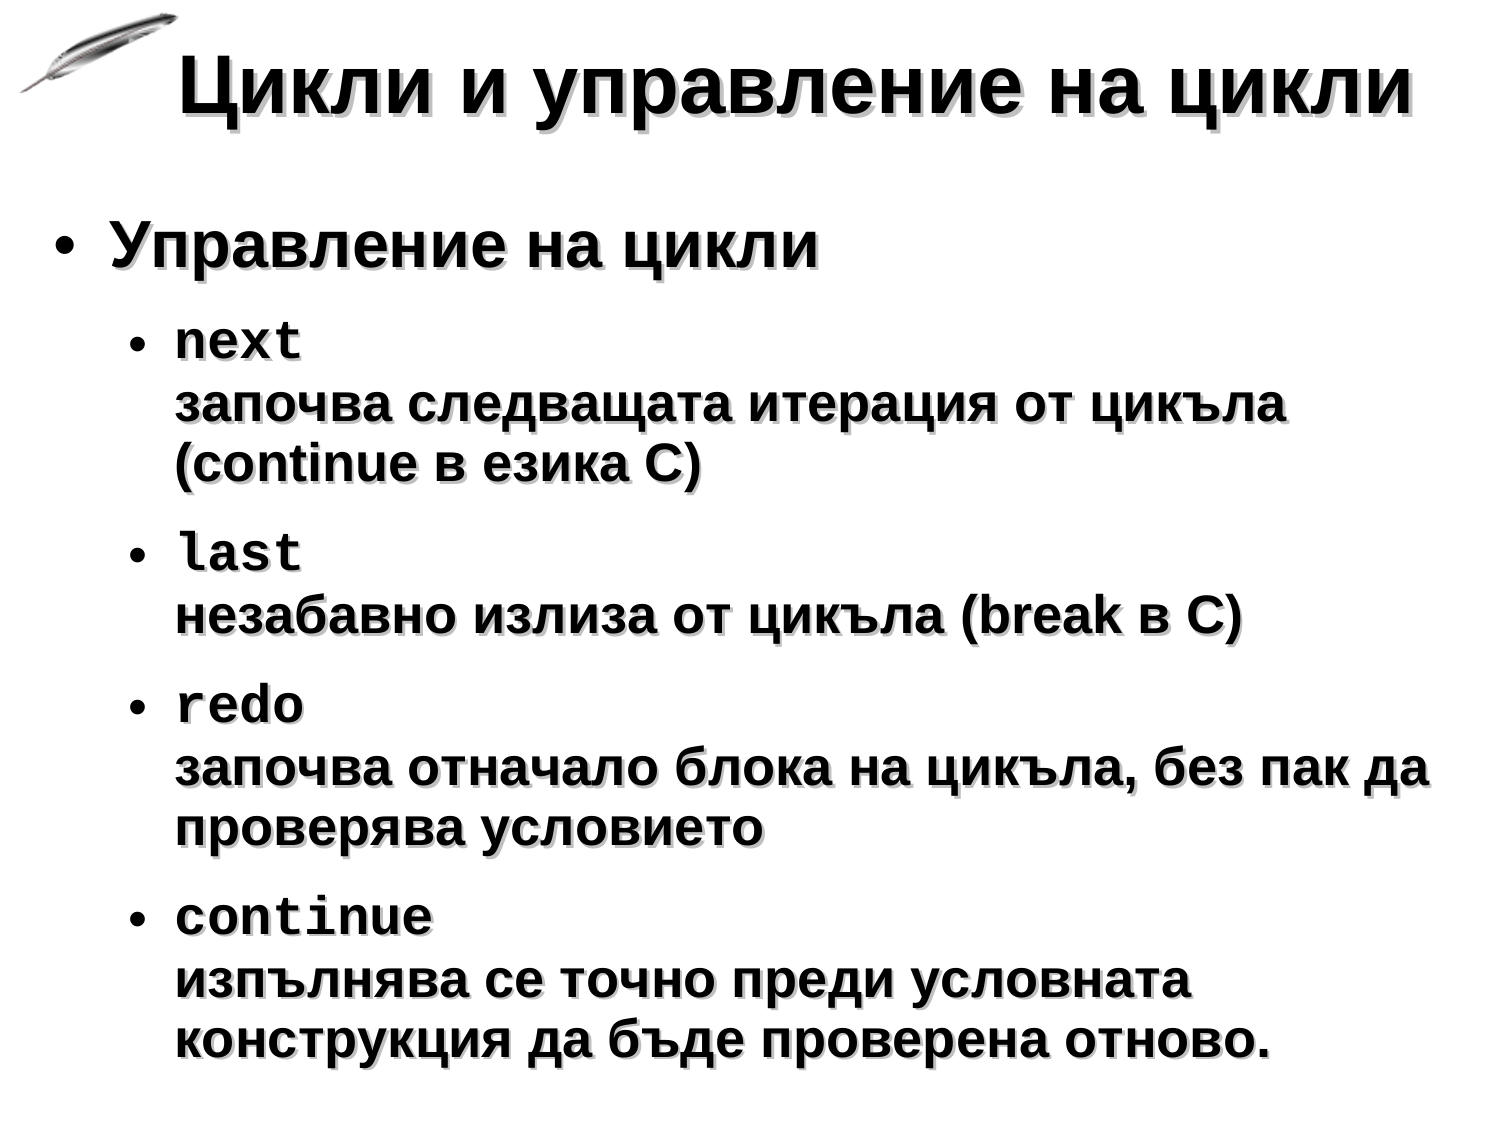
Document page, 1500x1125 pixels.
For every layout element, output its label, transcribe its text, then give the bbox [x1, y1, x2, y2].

list Управление на цикли next започва следващата итерация от цикъла (continue в езика C) last незабавно излиза от цикъла (break в C) redo започва отначало блока на цикъла, без пак да проверява условието continue изпълнява се точно преди условната конструкция да бъде проверена отново. [53, 207, 1447, 1123]
title Цикли и управление на цикли [177, 0, 1459, 179]
picture [16, 11, 177, 95]
